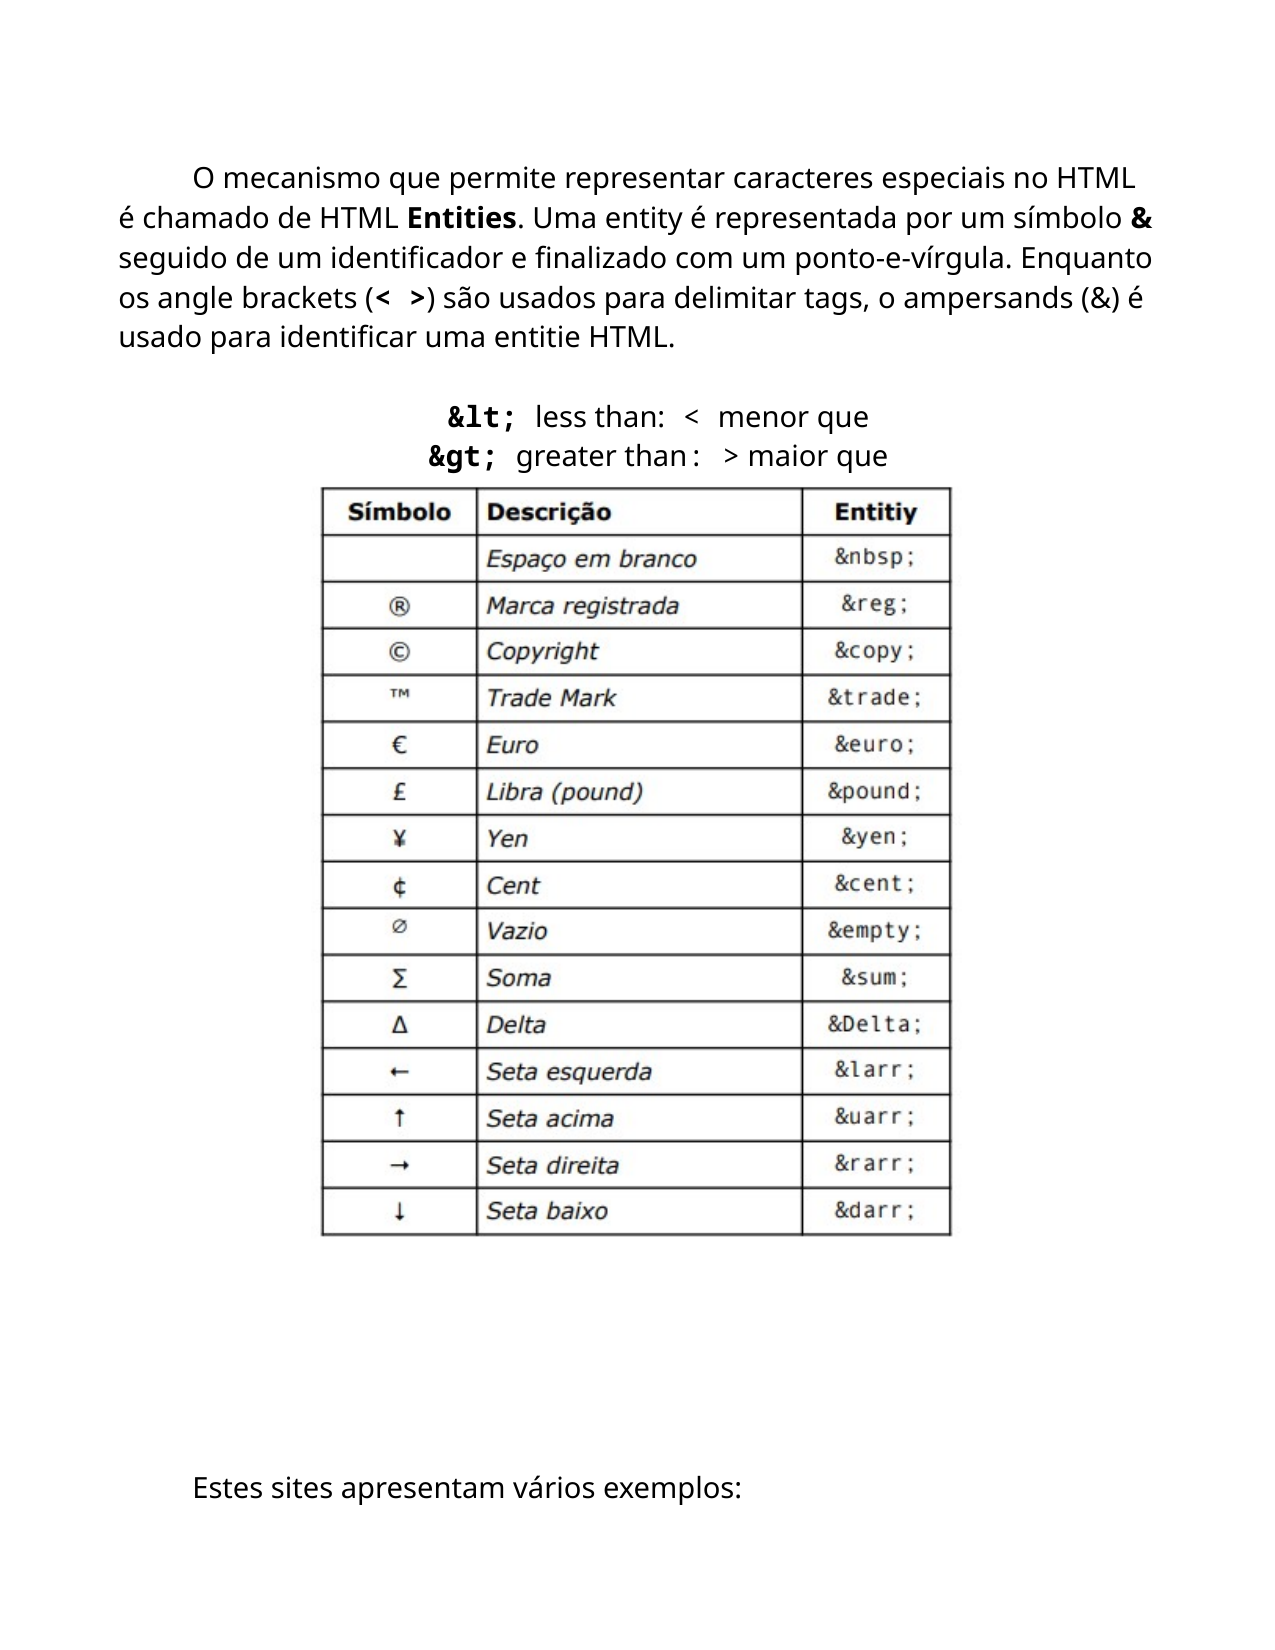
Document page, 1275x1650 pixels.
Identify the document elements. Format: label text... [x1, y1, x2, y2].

picture [311, 475, 964, 1249]
text &lt; less than: < menor que [118, 396, 1198, 436]
text &gt; greater than: > maior que [118, 436, 1198, 475]
text Estes sites apresentam vários exemplos: [118, 1467, 1198, 1507]
text O mecanismo que permite representar caracteres especiais no HTML é chamado de HTML Entities. Uma entity é representada por um símbolo & seguido de um identificador e finalizado com um ponto-e-vírgula. Enquanto os angle brackets (< >) são usados para delimitar tags, o ampersands (&) é usado para identificar uma entitie HTML. [118, 158, 1157, 356]
